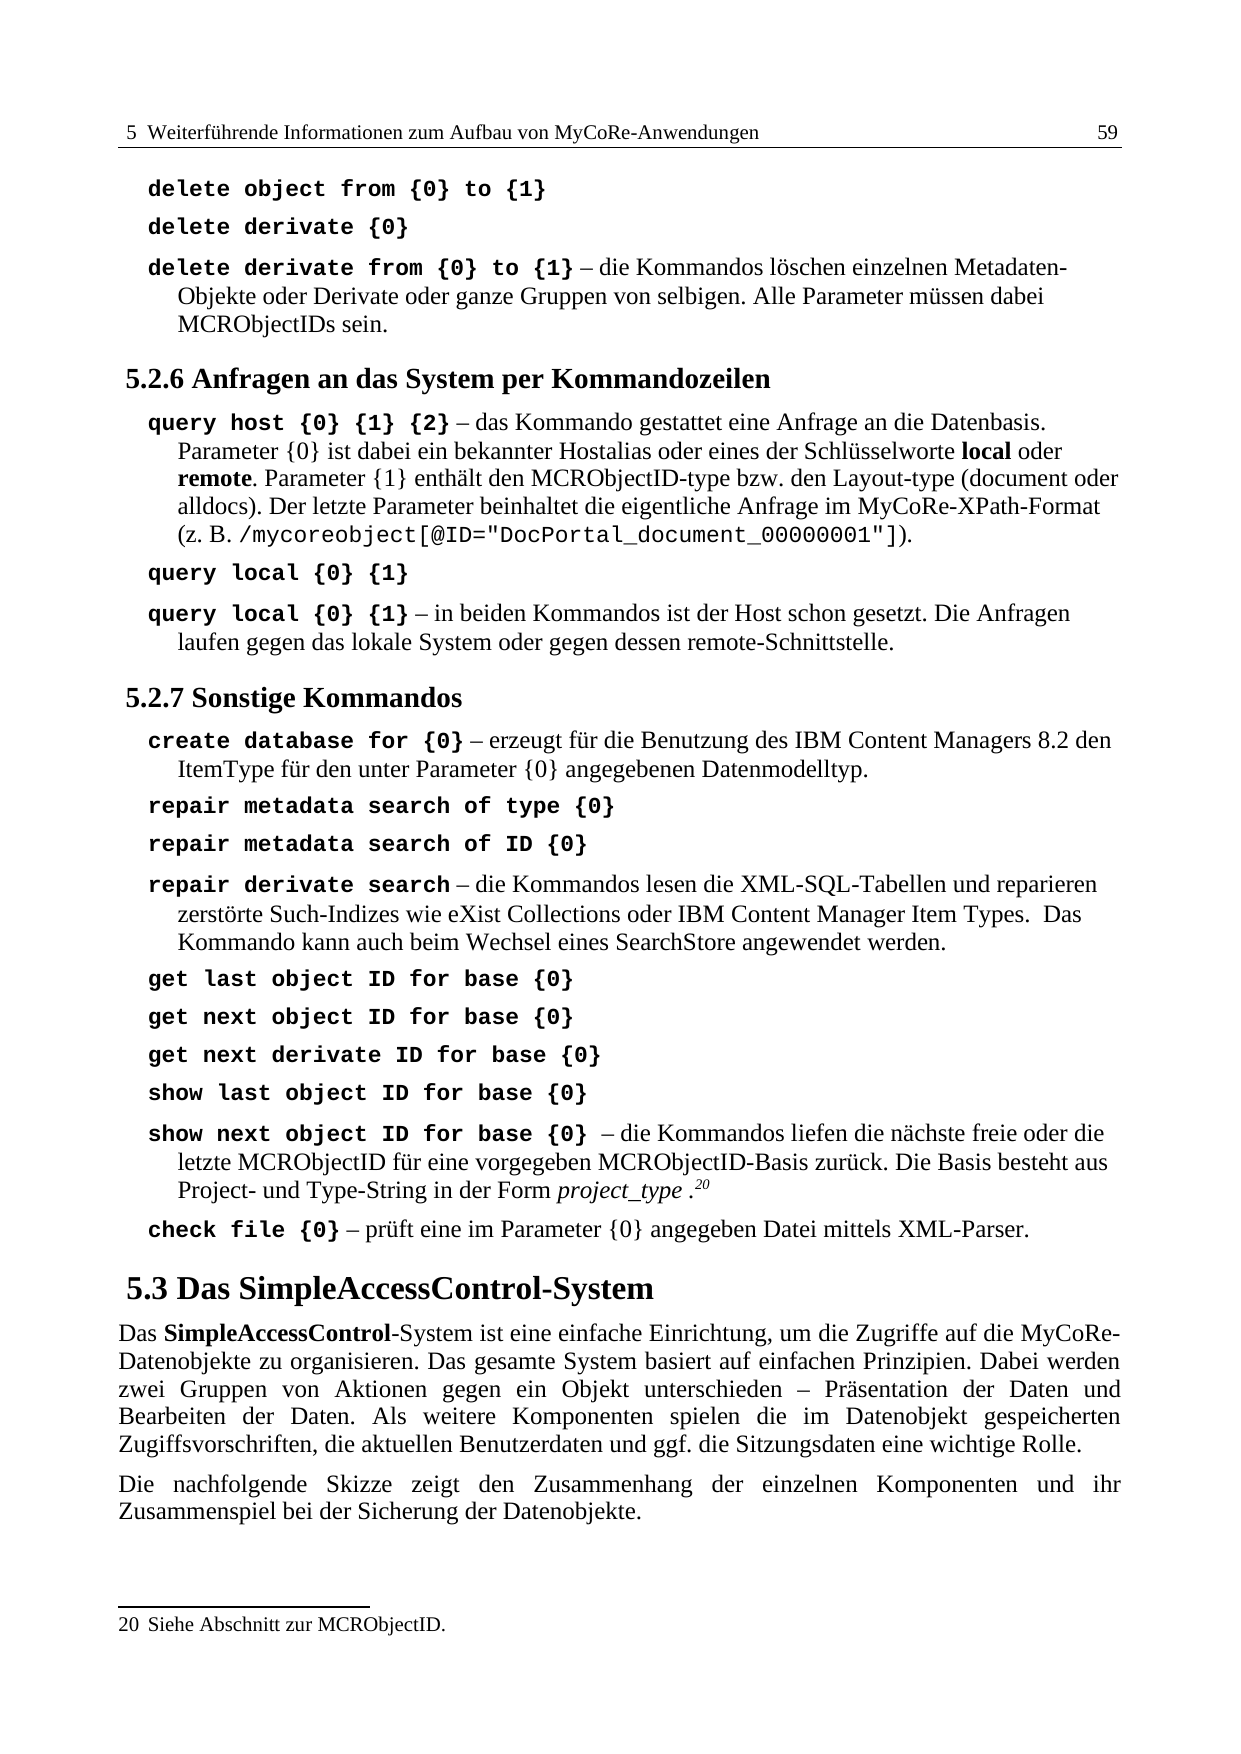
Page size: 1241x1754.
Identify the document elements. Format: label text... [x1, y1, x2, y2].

text repair metadata search of ID {0} [148, 833, 1122, 859]
text query local {0} {1} [148, 561, 1122, 587]
text repair derivate search – die Kommandos lesen die XML-SQL-Tabellen und reparieren zerstörte Such-Indizes wie eXist Collections oder IBM Content Manager Item Types. Das Kommando kann auch beim Wechsel eines SearchStore angewendet werden. [148, 871, 1122, 955]
text show next object ID for base {0} – die Kommandos liefen die nächste freie oder die letzte MCRObjectID für eine vorgegeben MCRObjectID-Basis zurück. Die Basis besteht aus Project- und Type-String in der Form project_type . [148, 1119, 1122, 1204]
text delete derivate from {0} to {1} – die Kommandos löschen einzelnen Metadaten-Objekte oder Derivate oder ganze Gruppen von selbigen. Alle Parameter müssen dabei MCRObjectIDs sein. [148, 253, 1122, 338]
text repair metadata search of type {0} [148, 794, 1122, 821]
text get next object ID for base {0} [148, 1005, 1122, 1031]
text show last object ID for base {0} [148, 1081, 1122, 1107]
text delete derivate {0} [148, 215, 1122, 241]
text Siehe Abschnitt zur MCRObjectID. [118, 1613, 1122, 1636]
text get last object ID for base {0} [148, 967, 1122, 993]
text create database for {0} – erzeugt für die Benutzung des IBM Content Managers 8.2 den ItemType für den unter Parameter {0} angegebenen Datenmodelltyp. [148, 726, 1122, 783]
text Das SimpleAccessControl-System ist eine einfache Einrichtung, um die Zugriffe auf die MyCoRe-Datenobjekte zu organisieren. Das gesamte System basiert auf einfachen Prinzipien. Dabei werden zwei Gruppen von Aktionen gegen ein Objekt unterschieden – Präsentation der Daten und Bearbeiten der Daten. Als weitere Komponenten spielen die im Datenobjekt gespeicherten Zugiffsvorschriften, die aktuellen Benutzerdaten und ggf. die Sitzungsdaten eine wichtige Rolle. [118, 1319, 1122, 1458]
text Die nachfolgende Skizze zeigt den Zusammenhang der einzelnen Komponenten und ihr Zusammenspiel bei der Sicherung der Datenobjekte. [118, 1470, 1122, 1525]
text delete object from {0} to {1} [148, 177, 1122, 203]
subtitle Sonstige Kommandos [118, 681, 1122, 713]
text query local {0} {1} – in beiden Kommandos ist der Host schon gesetzt. Die Anfragen laufen gegen das lokale System oder gegen dessen remote-Schnittstelle. [148, 599, 1122, 656]
text get next derivate ID for base {0} [148, 1043, 1122, 1069]
subtitle Anfragen an das System per Kommandozeilen [118, 363, 1122, 395]
text query host {0} {1} {2} – das Kommando gestattet eine Anfrage an die Datenbasis. Parameter {0} ist dabei ein bekannter Hostalias oder eines der Schlüsselworte local oder remote. Parameter {1} enthält den MCRObjectID-type bzw. den Layout-type (document oder alldocs). Der letzte Parameter beinhaltet die eigentliche Anfrage im MyCoRe-XPath-Format (z. B. /mycoreobject[@ID="DocPortal_document_00000001"]). [148, 408, 1122, 549]
text check file {0} – prüft eine im Parameter {0} angegeben Datei mittels XML-Parser. [148, 1216, 1122, 1245]
subtitle Das SimpleAccessControl-System [118, 1270, 1122, 1307]
